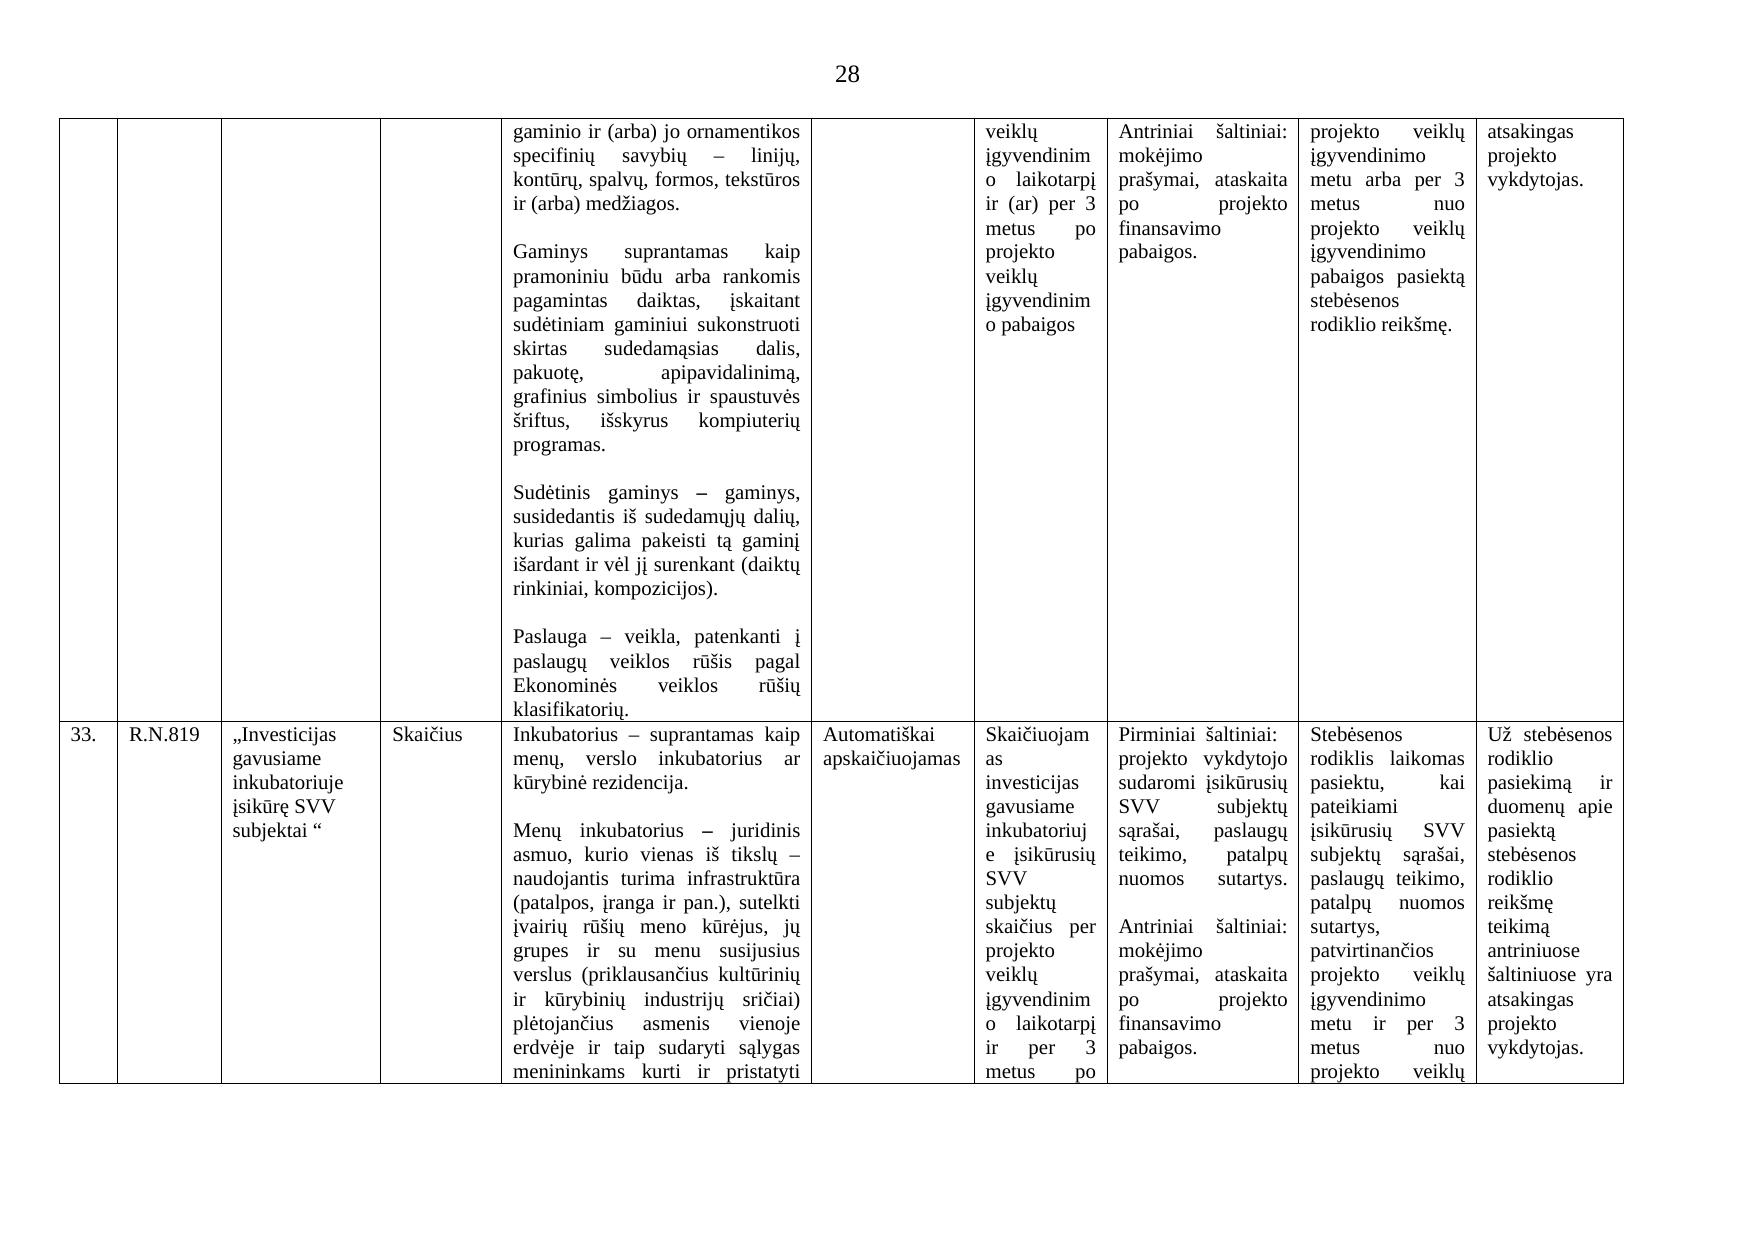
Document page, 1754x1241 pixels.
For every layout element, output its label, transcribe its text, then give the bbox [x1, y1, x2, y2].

table_cell projekto veiklų įgyvendinimo metu arba per 3 metus nuo projekto veiklų įgyvendinimo pabaigos pasiektą stebėsenos rodiklio reikšmę. [1299, 119, 1476, 721]
table_cell gaminio ir (arba) jo ornamentikos specifinių savybių – linijų, kontūrų, spalvų, formos, tekstūros ir (arba) medžiagos. Gaminys suprantamas kaip pramoniniu būdu arba rankomis pagamintas daiktas, įskaitant sudėtiniam gaminiui sukonstruoti skirtas sudedamąsias dalis, pakuotę, apipavidalinimą, grafinius simbolius ir spaustuvės šriftus, išskyrus kompiuterių programas. Sudėtinis gaminys – gaminys, susidedantis iš sudedamųjų dalių, kurias galima pakeisti tą gaminį išardant ir vėl jį surenkant (daiktų rinkiniai, kompozicijos). Paslauga – veikla, patenkanti į paslaugų veiklos rūšis pagal Ekonominės veiklos rūšių klasifikatorių. [502, 119, 811, 721]
table_cell [381, 119, 501, 721]
table_cell Už stebėsenos rodiklio pasiekimą ir duomenų apie pasiektą stebėsenos rodiklio reikšmę teikimą antriniuose šaltiniuose yra atsakingas projekto vykdytojas. [1477, 722, 1623, 1083]
table_cell Stebėsenos rodiklis laikomas pasiektu, kai pateikiami įsikūrusių SVV subjektų sąrašai, paslaugų teikimo, patalpų nuomos sutartys, patvirtinančios projekto veiklų įgyvendinimo metu ir per 3 metus nuo projekto veiklų [1299, 722, 1476, 1083]
table_cell Pirminiai šaltiniai: projekto vykdytojo sudaromi įsikūrusių SVV subjektų sąrašai, paslaugų teikimo, patalpų nuomos sutartys. Antriniai šaltiniai: mokėjimo prašymai, ataskaita po projekto finansavimo pabaigos. [1108, 722, 1298, 1083]
table_cell „Investicijas gavusiame inkubatoriuje įsikūrę SVV subjektai “ [222, 722, 380, 1083]
table_cell atsakingas projekto vykdytojas. [1477, 119, 1623, 721]
table_cell Automatiškai apskaičiuojamas [812, 722, 974, 1083]
table_cell [812, 119, 974, 721]
table_cell veiklų įgyvendinimo laikotarpį ir (ar) per 3 metus po projekto veiklų įgyvendinimo pabaigos [975, 119, 1107, 721]
table_cell Skaičius [381, 722, 501, 1083]
table_cell [222, 119, 380, 721]
table_cell Inkubatorius – suprantamas kaip menų, verslo inkubatorius ar kūrybinė rezidencija. Menų inkubatorius – juridinis asmuo, kurio vienas iš tikslų – naudojantis turima infrastruktūra (patalpos, įranga ir pan.), sutelkti įvairių rūšių meno kūrėjus, jų grupes ir su menu susijusius verslus (priklausančius kultūrinių ir kūrybinių industrijų sričiai) plėtojančius asmenis vienoje erdvėje ir taip sudaryti sąlygas menininkams kurti ir pristatyti [502, 722, 811, 1083]
table_cell [60, 119, 117, 721]
table_cell [118, 119, 221, 721]
table_cell R.N.819 [118, 722, 221, 1083]
table_cell 33. [60, 722, 117, 1083]
table_cell Skaičiuojamas investicijas gavusiame inkubatoriuje įsikūrusių SVV subjektų skaičius per projekto veiklų įgyvendinimo laikotarpį ir per 3 metus po [975, 722, 1107, 1083]
table_cell Antriniai šaltiniai: mokėjimo prašymai, ataskaita po projekto finansavimo pabaigos. [1108, 119, 1298, 721]
